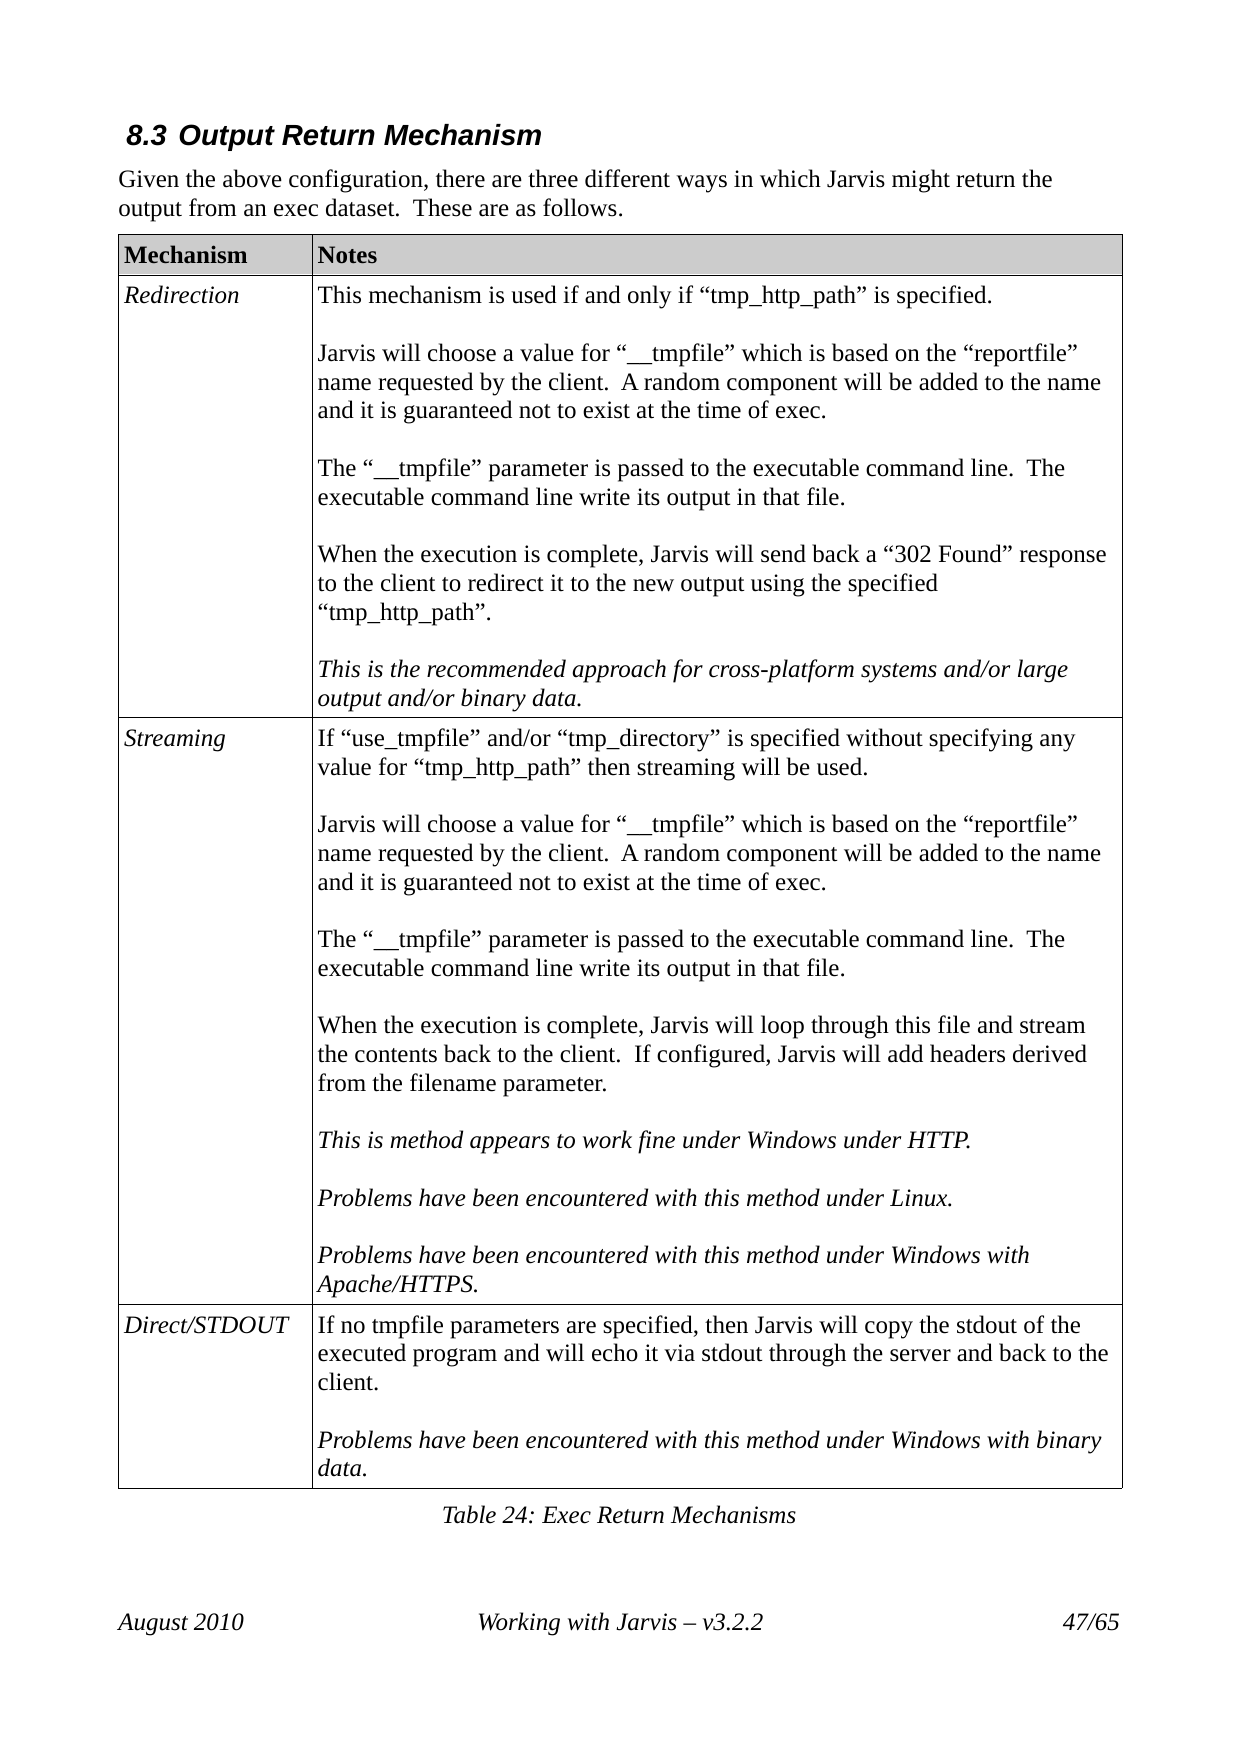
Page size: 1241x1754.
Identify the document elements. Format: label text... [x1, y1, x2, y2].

table_cell If “use_tmpfile” and/or “tmp_directory” is specified without specifying any value for “tmp_http_path” then streaming will be used. Jarvis will choose a value for “__tmpfile” which is based on the “reportfile” name requested by the client. A random component will be added to the name and it is guaranteed not to exist at the time of exec. The “__tmpfile” parameter is passed to the executable command line. The executable command line write its output in that file. When the execution is complete, Jarvis will loop through this file and stream the contents back to the client. If configured, Jarvis will add headers derived from the filename parameter. This is method appears to work fine under Windows under HTTP. Problems have been encountered with this method under Linux. Problems have been encountered with this method under Windows with Apache/HTTPS. [313, 718, 1122, 1304]
text Table 24: Exec Return Mechanisms [118, 1501, 1122, 1529]
table_header Mechanism [119, 235, 312, 274]
table_cell Redirection [119, 276, 312, 717]
table_header Notes [313, 235, 1122, 274]
table_cell If no tmpfile parameters are specified, then Jarvis will copy the stdout of the executed program and will echo it via stdout through the server and back to the client. Problems have been encountered with this method under Windows with binary data. [313, 1305, 1122, 1488]
table_cell This mechanism is used if and only if “tmp_http_path” is specified. Jarvis will choose a value for “__tmpfile” which is based on the “reportfile” name requested by the client. A random component will be added to the name and it is guaranteed not to exist at the time of exec. The “__tmpfile” parameter is passed to the executable command line. The executable command line write its output in that file. When the execution is complete, Jarvis will send back a “302 Found” response to the client to redirect it to the new output using the specified “tmp_http_path”. This is the recommended approach for cross-platform systems and/or large output and/or binary data. [313, 276, 1122, 717]
subtitle Output Return Mechanism [118, 118, 1122, 152]
table_cell Direct/STDOUT [119, 1305, 312, 1488]
text Given the above configuration, there are three different ways in which Jarvis might return the output from an exec dataset. These are as follows. [118, 164, 1122, 222]
table_cell Streaming [119, 718, 312, 1304]
